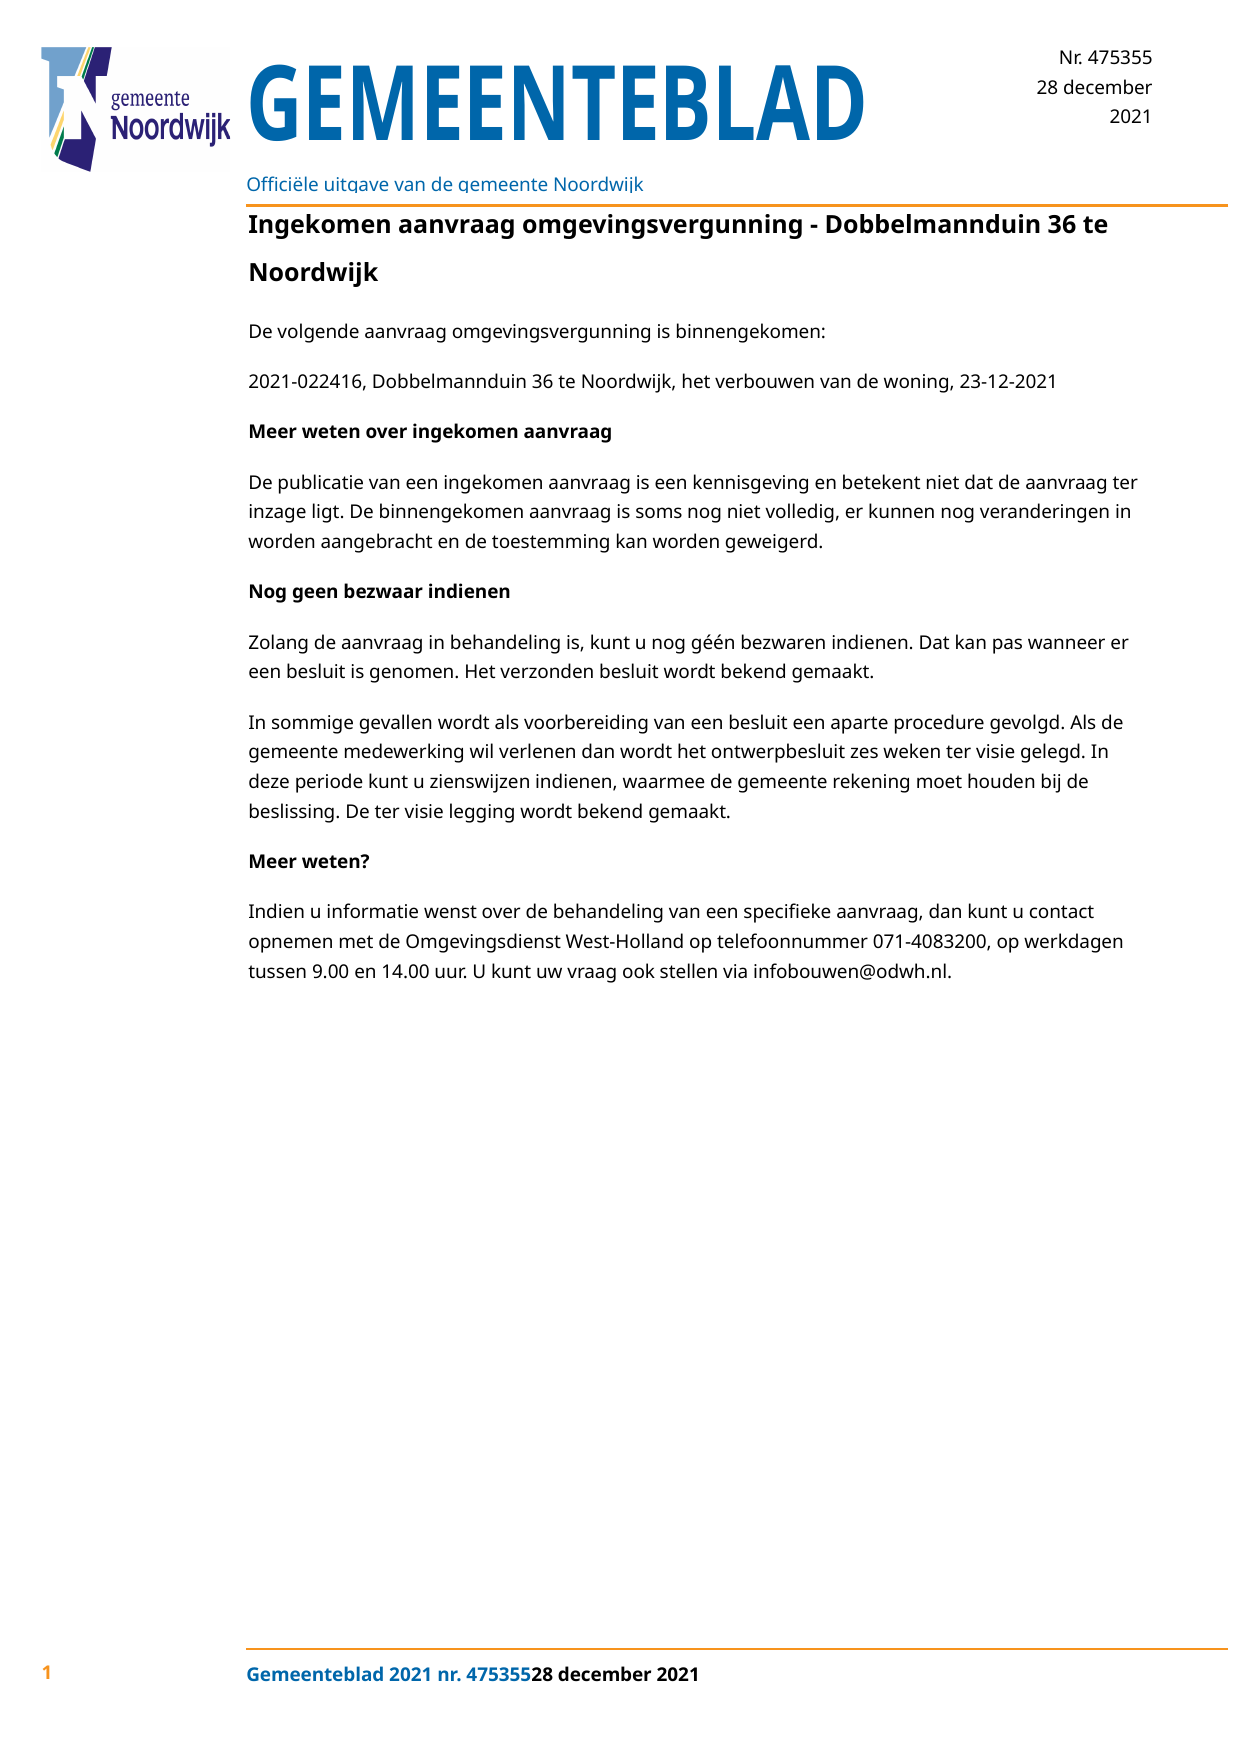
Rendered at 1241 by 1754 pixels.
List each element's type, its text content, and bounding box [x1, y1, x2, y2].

text Meer weten? [248, 848, 1152, 874]
text Zolang de aanvraag in behandeling is, kunt u nog géén bezwaren indienen. Dat kan pas wanneer er een besluit is genomen. Het verzonden besluit wordt bekend gemaakt. [248, 629, 1152, 684]
text De publicatie van een ingekomen aanvraag is een kennisgeving en betekent niet dat de aanvraag ter inzage ligt. De binnengekomen aanvraag is soms nog niet volledig, er kunnen nog veranderingen in worden aangebracht en de toestemming kan worden geweigerd. [248, 469, 1152, 554]
text Nog geen bezwaar indienen [248, 579, 1152, 604]
text De volgende aanvraag omgevingsvergunning is binnengekomen: [248, 318, 1152, 344]
text In sommige gevallen wordt als voorbereiding van een besluit een aparte procedure gevolgd. Als de gemeente medewerking wil verlenen dan wordt het ontwerpbesluit zes weken ter visie gelegd. In deze periode kunt u zienswijzen indienen, waarmee de gemeente rekening moet houden bij de beslissing. De ter visie legging wordt bekend gemaakt. [248, 709, 1152, 824]
text Meer weten over ingekomen aanvraag [248, 419, 1152, 444]
text Indien u informatie wenst over de behandeling van een specifieke aanvraag, dan kunt u contact opnemen met de Omgevingsdienst West-Holland op telefoonnummer 071-4083200, op werkdagen tussen 9.00 en 14.00 uur. U kunt uw vraag ook stellen via infobouwen@odwh.nl. [248, 899, 1152, 984]
text 2021-022416, Dobbelmannduin 36 te Noordwijk, het verbouwen van de woning, 23-12-2021 [248, 368, 1152, 394]
text Ingekomen aanvraag omgevingsvergunning - Dobbelmannduin 36 te Noordwijk [248, 207, 1152, 288]
picture [41, 47, 231, 172]
